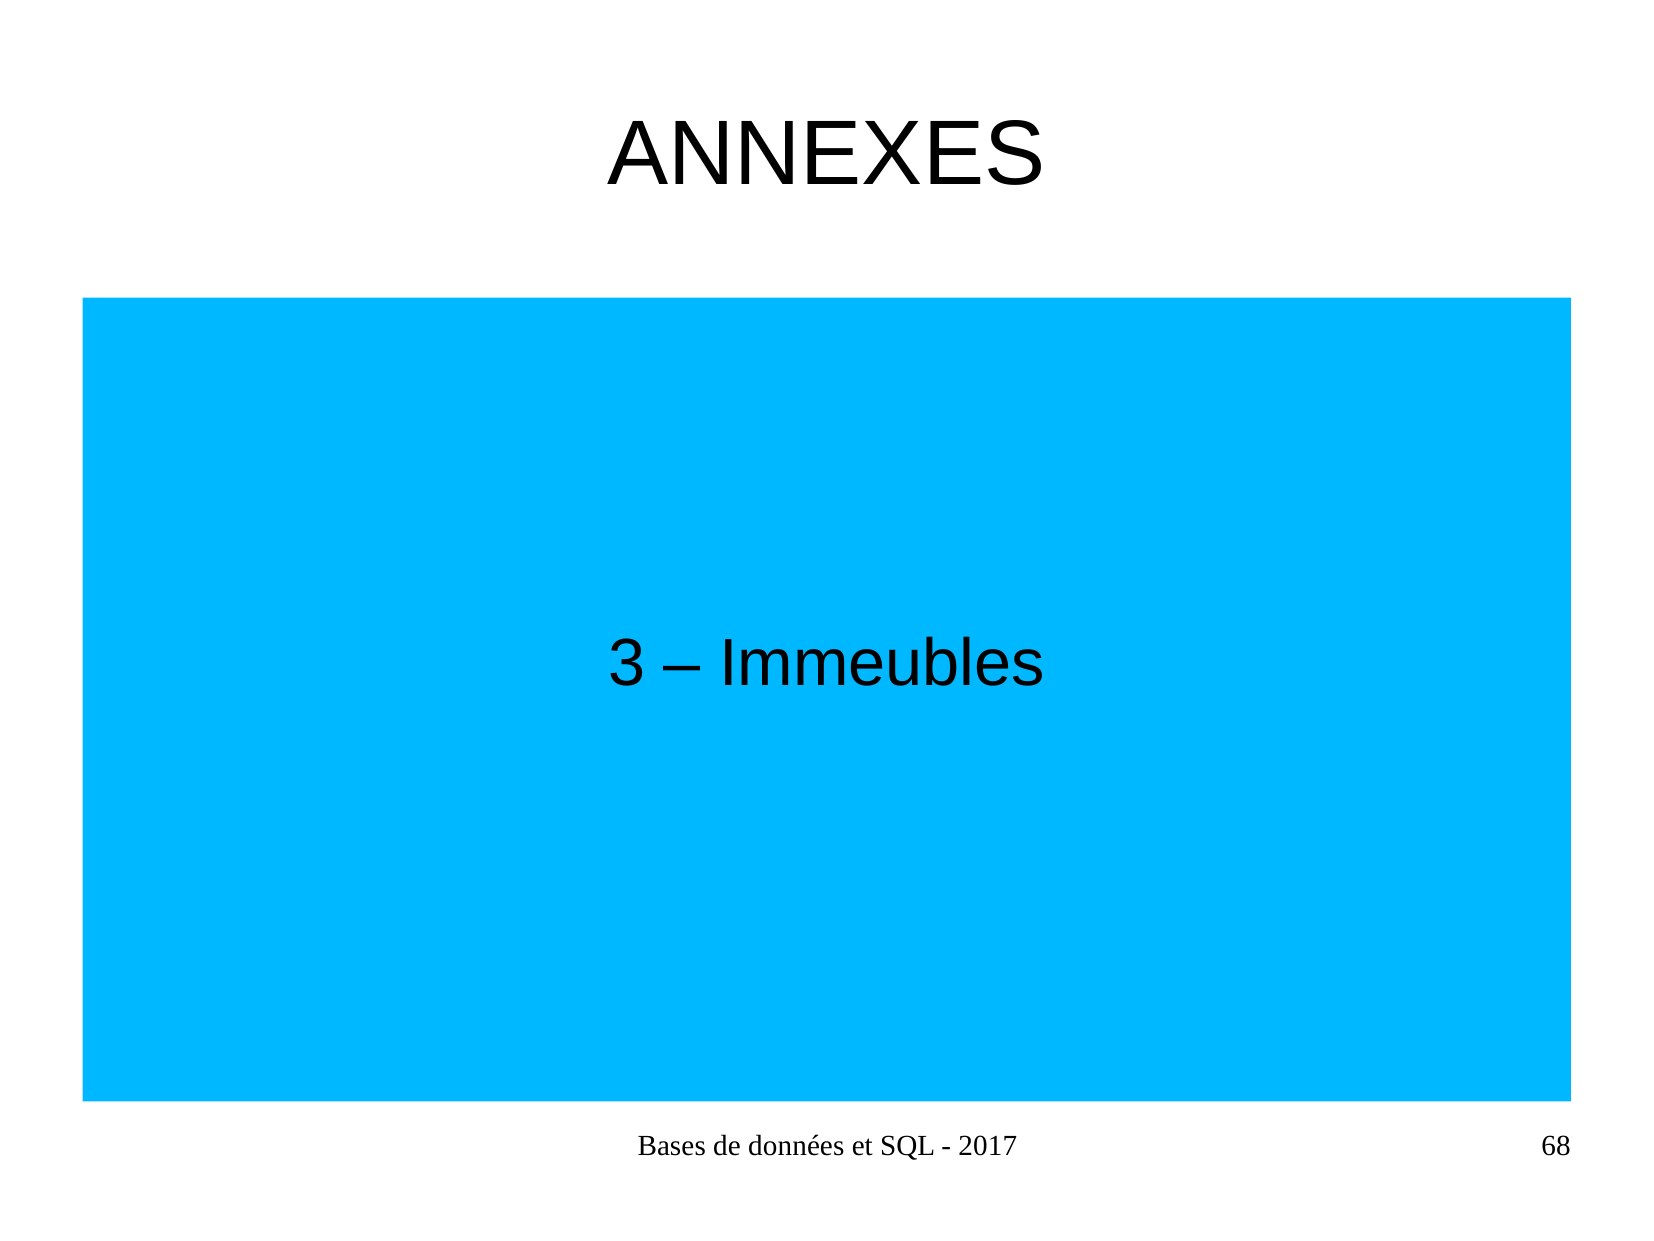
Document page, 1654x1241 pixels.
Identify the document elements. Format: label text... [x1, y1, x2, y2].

subtitle 3 – Immeubles [82, 297, 1571, 1102]
title ANNEXES [82, 49, 1571, 257]
